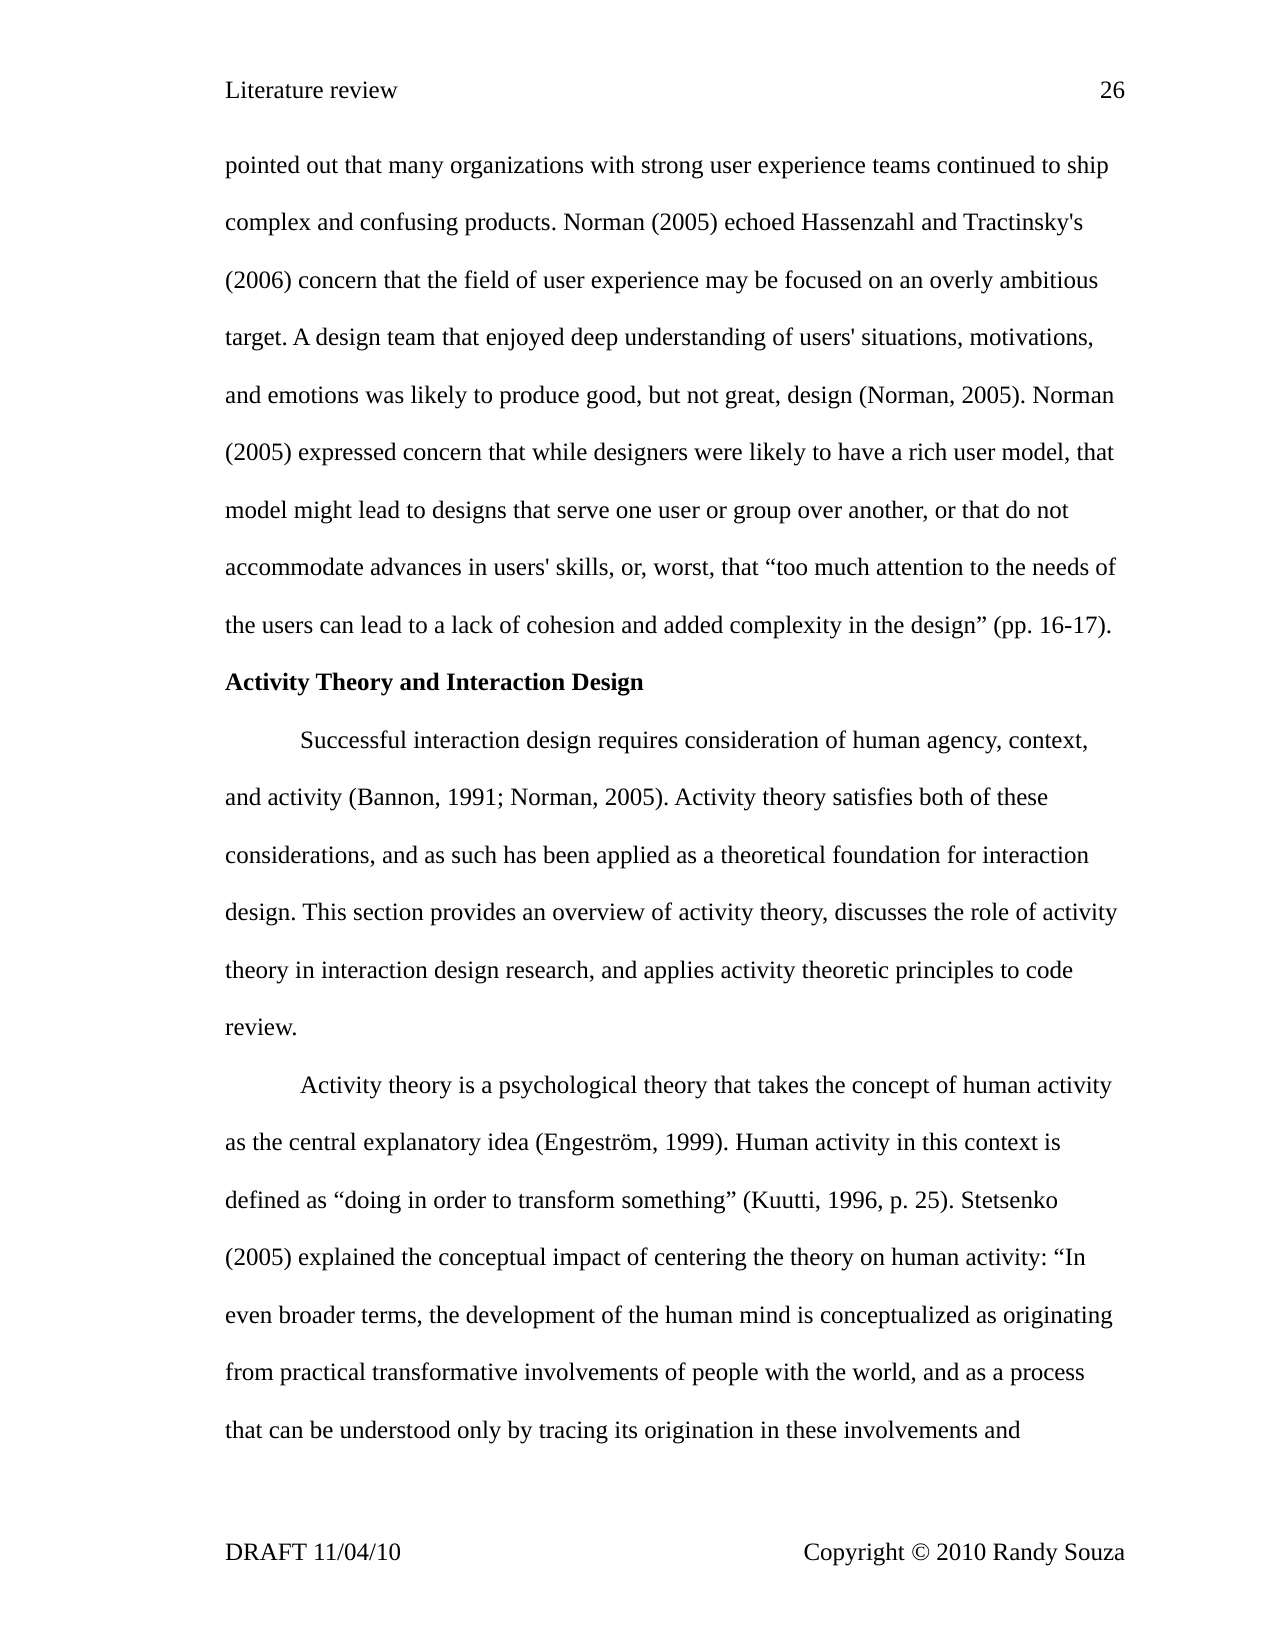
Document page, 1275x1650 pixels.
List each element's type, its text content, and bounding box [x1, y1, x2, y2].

subtitle Activity Theory and Interaction Design [225, 667, 1125, 696]
text Activity theory is a psychological theory that takes the concept of human activity as the central explanatory idea (Engeström, 1999). Human activity in this context is defined as “doing in order to transform something” (Kuutti, 1996, p. 25). Stetsenko (2005) explained the conceptual impact of centering the theory on human activity: “In even broader terms, the development of the human mind is conceptualized as originating from practical transformative involvements of people with the world, and as a process that can be understood only by tracing its origination in these involvements and [225, 1070, 1125, 1444]
text Successful interaction design requires consideration of human agency, context, and activity (Bannon, 1991; Norman, 2005). Activity theory satisfies both of these considerations, and as such has been applied as a theoretical foundation for interaction design. This section provides an overview of activity theory, discusses the role of activity theory in interaction design research, and applies activity theoretic principles to code review. [225, 725, 1125, 1041]
text pointed out that many organizations with strong user experience teams continued to ship complex and confusing products. Norman (2005) echoed Hassenzahl and Tractinsky's (2006) concern that the field of user experience may be focused on an overly ambitious target. A design team that enjoyed deep understanding of users' situations, motivations, and emotions was likely to produce good, but not great, design (Norman, 2005). Norman (2005) expressed concern that while designers were likely to have a rich user model, that model might lead to designs that serve one user or group over another, or that do not accommodate advances in users' skills, or, worst, that “too much attention to the needs of the users can lead to a lack of cohesion and added complexity in the design” (pp. 16-17). [225, 150, 1125, 639]
